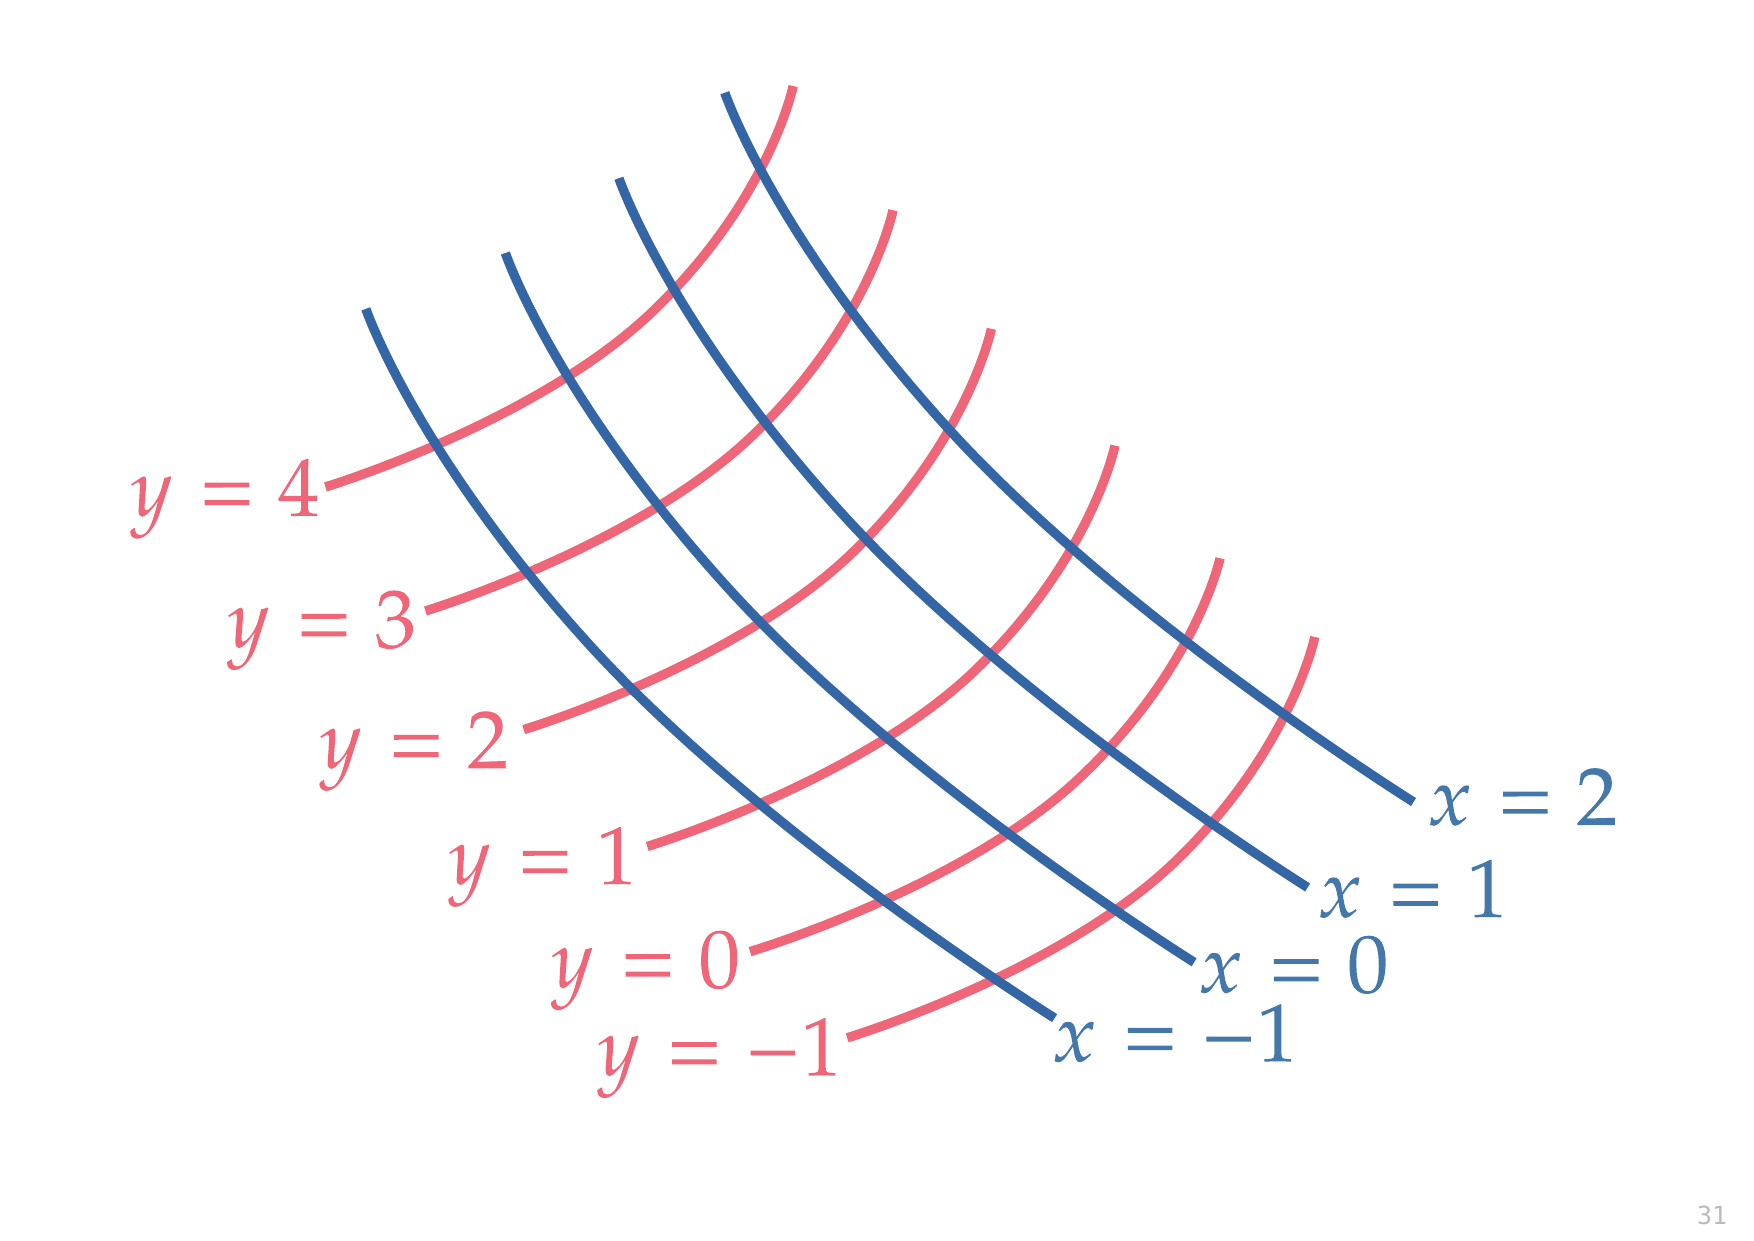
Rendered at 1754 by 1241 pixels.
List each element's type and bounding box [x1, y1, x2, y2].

text_box [1261, 1004, 1292, 1062]
text_box [376, 590, 414, 650]
text_box [1054, 1021, 1094, 1063]
text_box [1206, 1036, 1251, 1042]
text_box [701, 930, 738, 990]
text_box [204, 500, 250, 506]
text_box [522, 868, 568, 874]
text_box [1127, 1027, 1173, 1033]
text_box [1320, 877, 1360, 919]
text_box [625, 954, 671, 960]
text_box [1503, 791, 1548, 797]
text_box [1273, 959, 1319, 964]
text_box [393, 752, 439, 758]
text_box [672, 1042, 717, 1047]
text_box [278, 458, 318, 517]
text_box [625, 971, 671, 977]
text_box [1273, 976, 1319, 982]
text_box [522, 850, 568, 856]
text_box [130, 476, 172, 539]
text_box [227, 607, 269, 671]
text_box [301, 613, 347, 619]
text_box [319, 728, 361, 791]
text_box [448, 844, 490, 907]
text_box [204, 482, 250, 488]
text_box [393, 734, 439, 740]
text_box [301, 631, 347, 637]
text_box [1349, 935, 1386, 995]
text_box [1577, 768, 1615, 826]
text_box [1393, 883, 1438, 889]
text_box [750, 1050, 796, 1056]
text_box [1503, 809, 1548, 814]
text_box [597, 1035, 639, 1099]
text_box [1127, 1045, 1173, 1051]
text_box [1471, 859, 1502, 918]
text_box [672, 1059, 717, 1065]
text_box [551, 947, 593, 1011]
text_box [601, 826, 631, 885]
text_box [1393, 901, 1438, 906]
text_box [1200, 952, 1241, 994]
text_box [1430, 785, 1470, 826]
text_box [468, 711, 506, 769]
text_box [805, 1017, 836, 1076]
